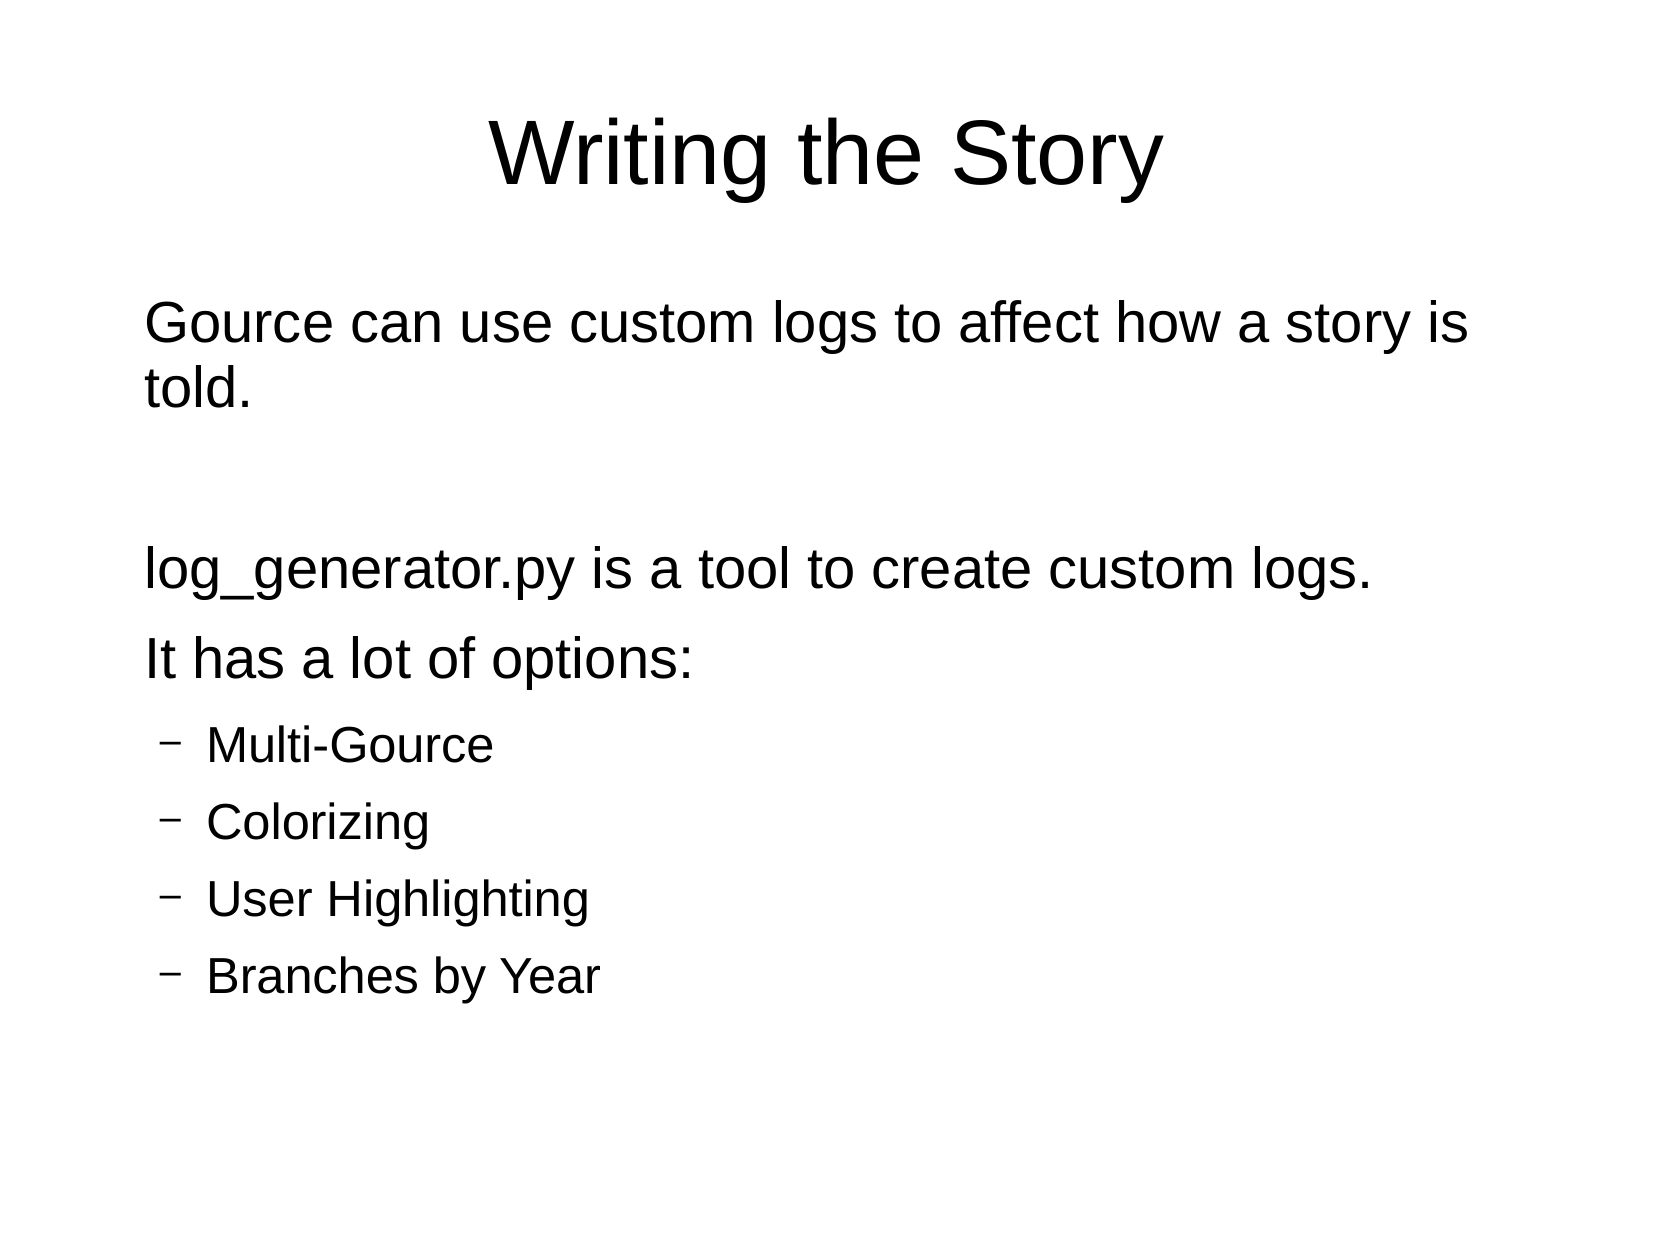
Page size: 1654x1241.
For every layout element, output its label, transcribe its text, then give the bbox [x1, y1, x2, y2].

title Writing the Story [82, 49, 1571, 257]
list Gource can use custom logs to affect how a story is told. log_generator.py is a tool to create custom logs. It has a lot of options: Multi-Gource Colorizing User Highlighting Branches by Year [82, 290, 1571, 1010]
